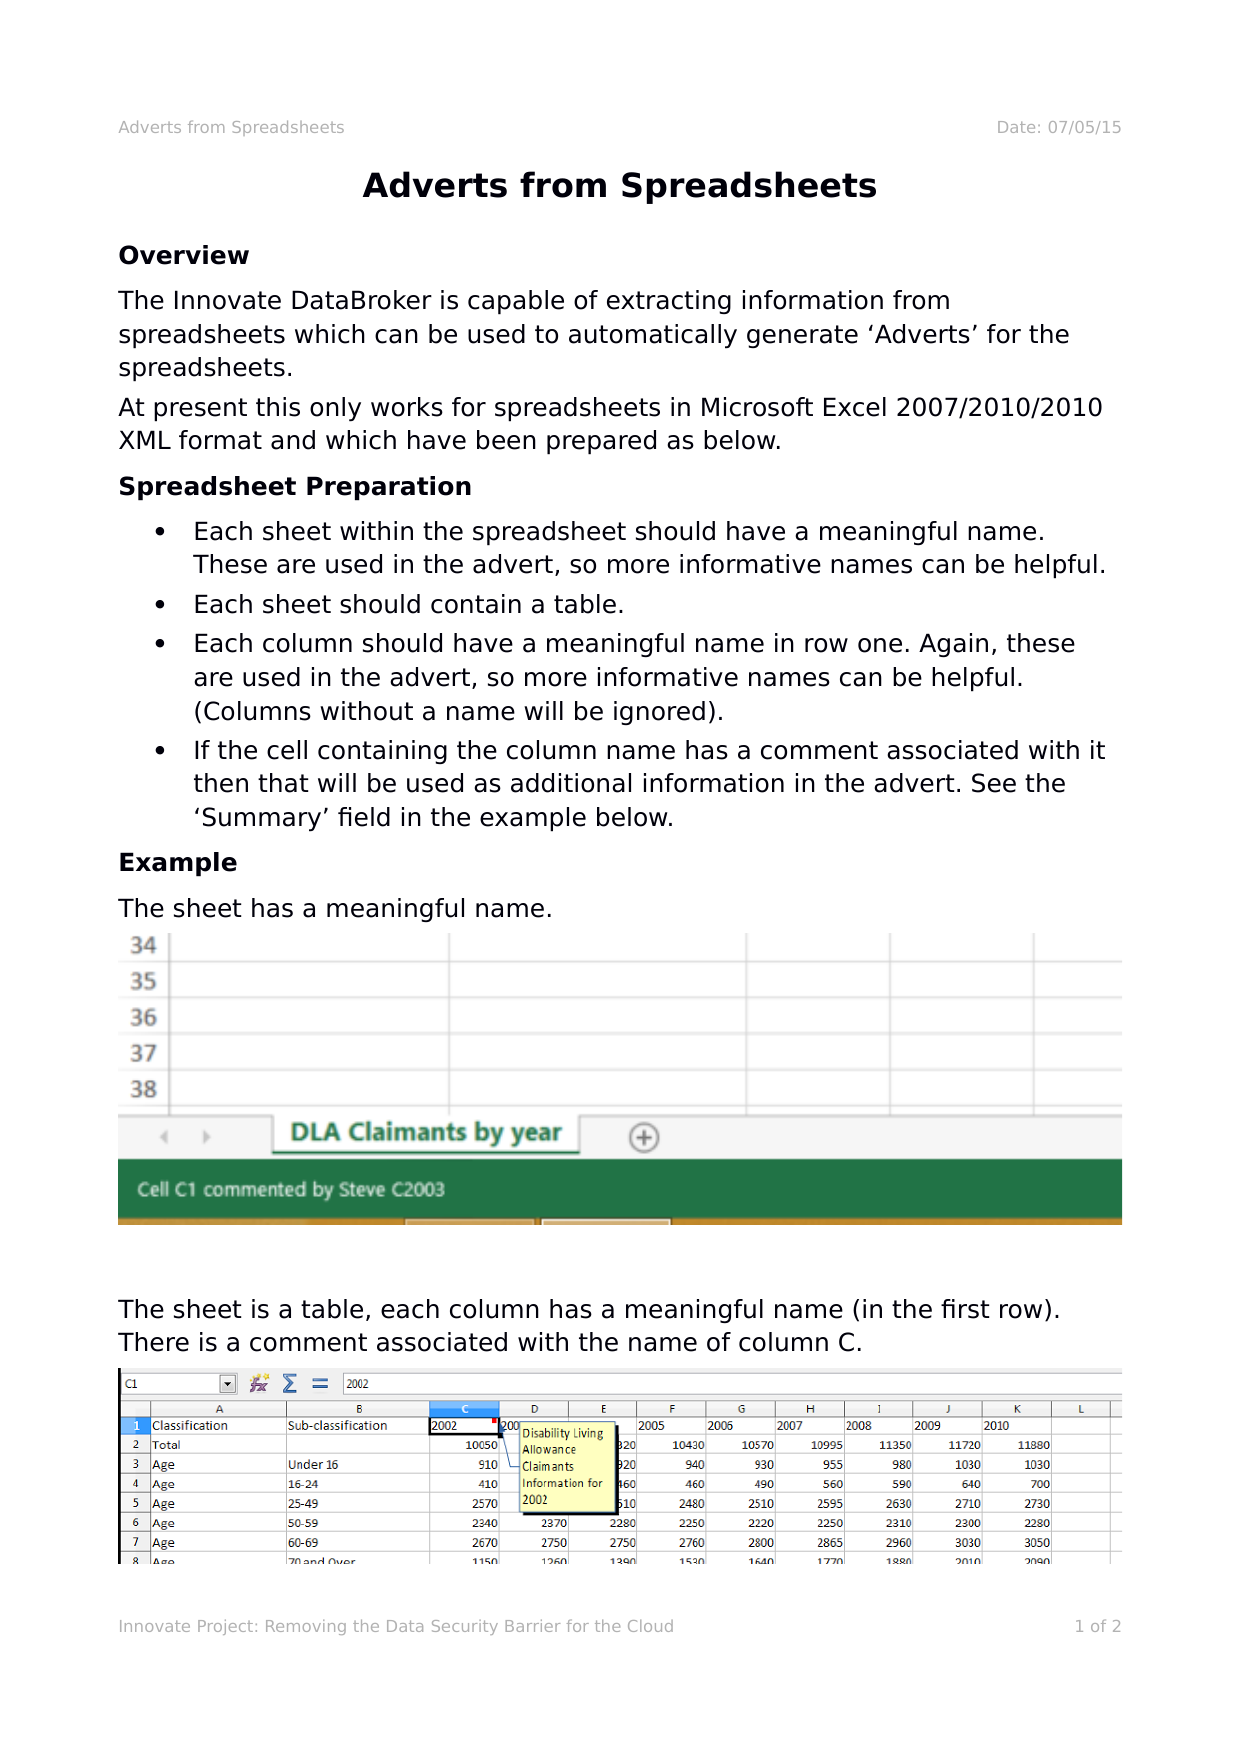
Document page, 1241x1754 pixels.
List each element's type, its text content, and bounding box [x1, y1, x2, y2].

text The sheet has a meaningful name. [118, 894, 1122, 923]
text At present this only works for spreadsheets in Microsoft Excel 2007/2010/2010 XML format and which have been prepared as below. [118, 393, 1122, 456]
picture [118, 933, 1123, 1225]
list Each sheet within the spreadsheet should have a meaningful name. These are used in the advert, so more informative names can be helpful. [156, 517, 1122, 580]
subtitle Spreadsheet Preparation [118, 472, 1122, 501]
text The Innovate DataBroker is capable of extracting information from spreadsheets which can be used to automatically generate ‘Adverts’ for the spreadsheets. [118, 286, 1122, 383]
title Adverts from Spreadsheets [118, 167, 1122, 206]
picture [118, 1368, 1123, 1564]
list If the cell containing the column name has a comment associated with it then that will be used as additional information in the advert. See the ‘Summary’ field in the example below. [156, 736, 1122, 832]
list Each column should have a meaningful name in row one. Again, these are used in the advert, so more informative names can be helpful. (Columns without a name will be ignored). [156, 629, 1122, 726]
subtitle Example [118, 848, 1122, 878]
subtitle Overview [118, 241, 1122, 270]
list Each sheet should contain a table. [156, 590, 1122, 619]
text The sheet is a table, each column has a meaningful name (in the first row). There is a comment associated with the name of column C. [118, 1295, 1122, 1358]
